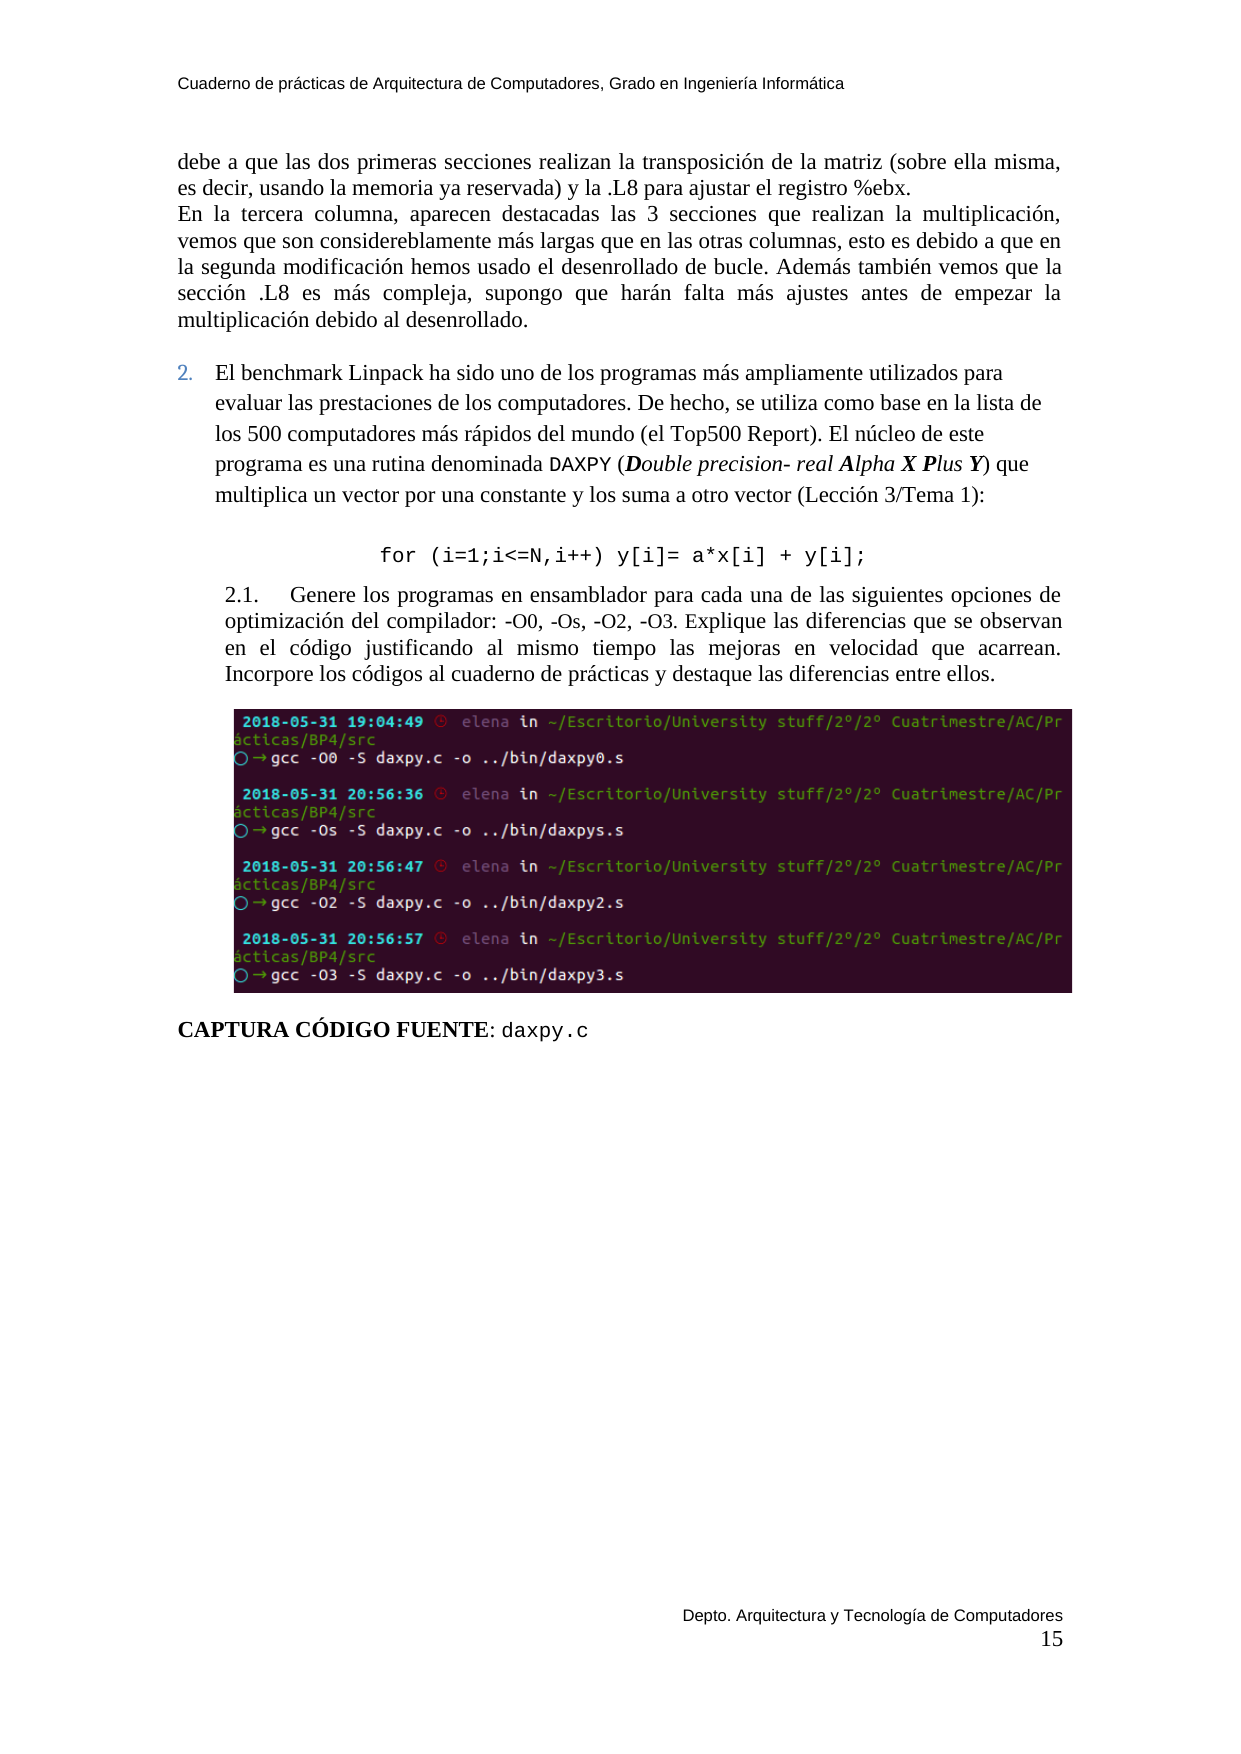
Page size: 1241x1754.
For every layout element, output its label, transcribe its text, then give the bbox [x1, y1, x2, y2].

text En la tercera columna, aparecen destacadas las 3 secciones que realizan la multiplicación, vemos que son considereblamente más largas que en las otras columnas, esto es debido a que en la segunda modificación hemos usado el desenrollado de bucle. Además también vemos que la sección .L8 es más compleja, supongo que harán falta más ajustes antes de empezar la multiplicación debido al desenrollado. [177, 200, 1063, 332]
list El benchmark Linpack ha sido uno de los programas más ampliamente utilizados para evaluar las prestaciones de los computadores. De hecho, se utiliza como base en la lista de los 500 computadores más rápidos del mundo (el Top500 Report). El núcleo de este programa es una rutina denominada DAXPY (Double precision- real Alpha X Plus Y) que multiplica un vector por una constante y los suma a otro vector (Lección 3/Tema 1): [177, 358, 1063, 508]
list for (i=1;i<=N,i++) y[i]= a*x[i] + y[i]; [183, 545, 1063, 568]
picture [233, 709, 1073, 993]
text debe a que las dos primeras secciones realizan la transposición de la matriz (sobre ella misma, es decir, usando la memoria ya reservada) y la .L8 para ajustar el registro %ebx. [177, 148, 1063, 200]
text CAPTURA CÓDIGO FUENTE: daxpy.c [177, 1016, 1063, 1044]
list Genere los programas en ensamblador para cada una de las siguientes opciones de optimización del compilador: -O0, -Os, -O2, -O3. Explique las diferencias que se observan en el código justificando al mismo tiempo las mejoras en velocidad que acarrean. Incorpore los códigos al cuaderno de prácticas y destaque las diferencias entre ellos. [224, 581, 1063, 686]
